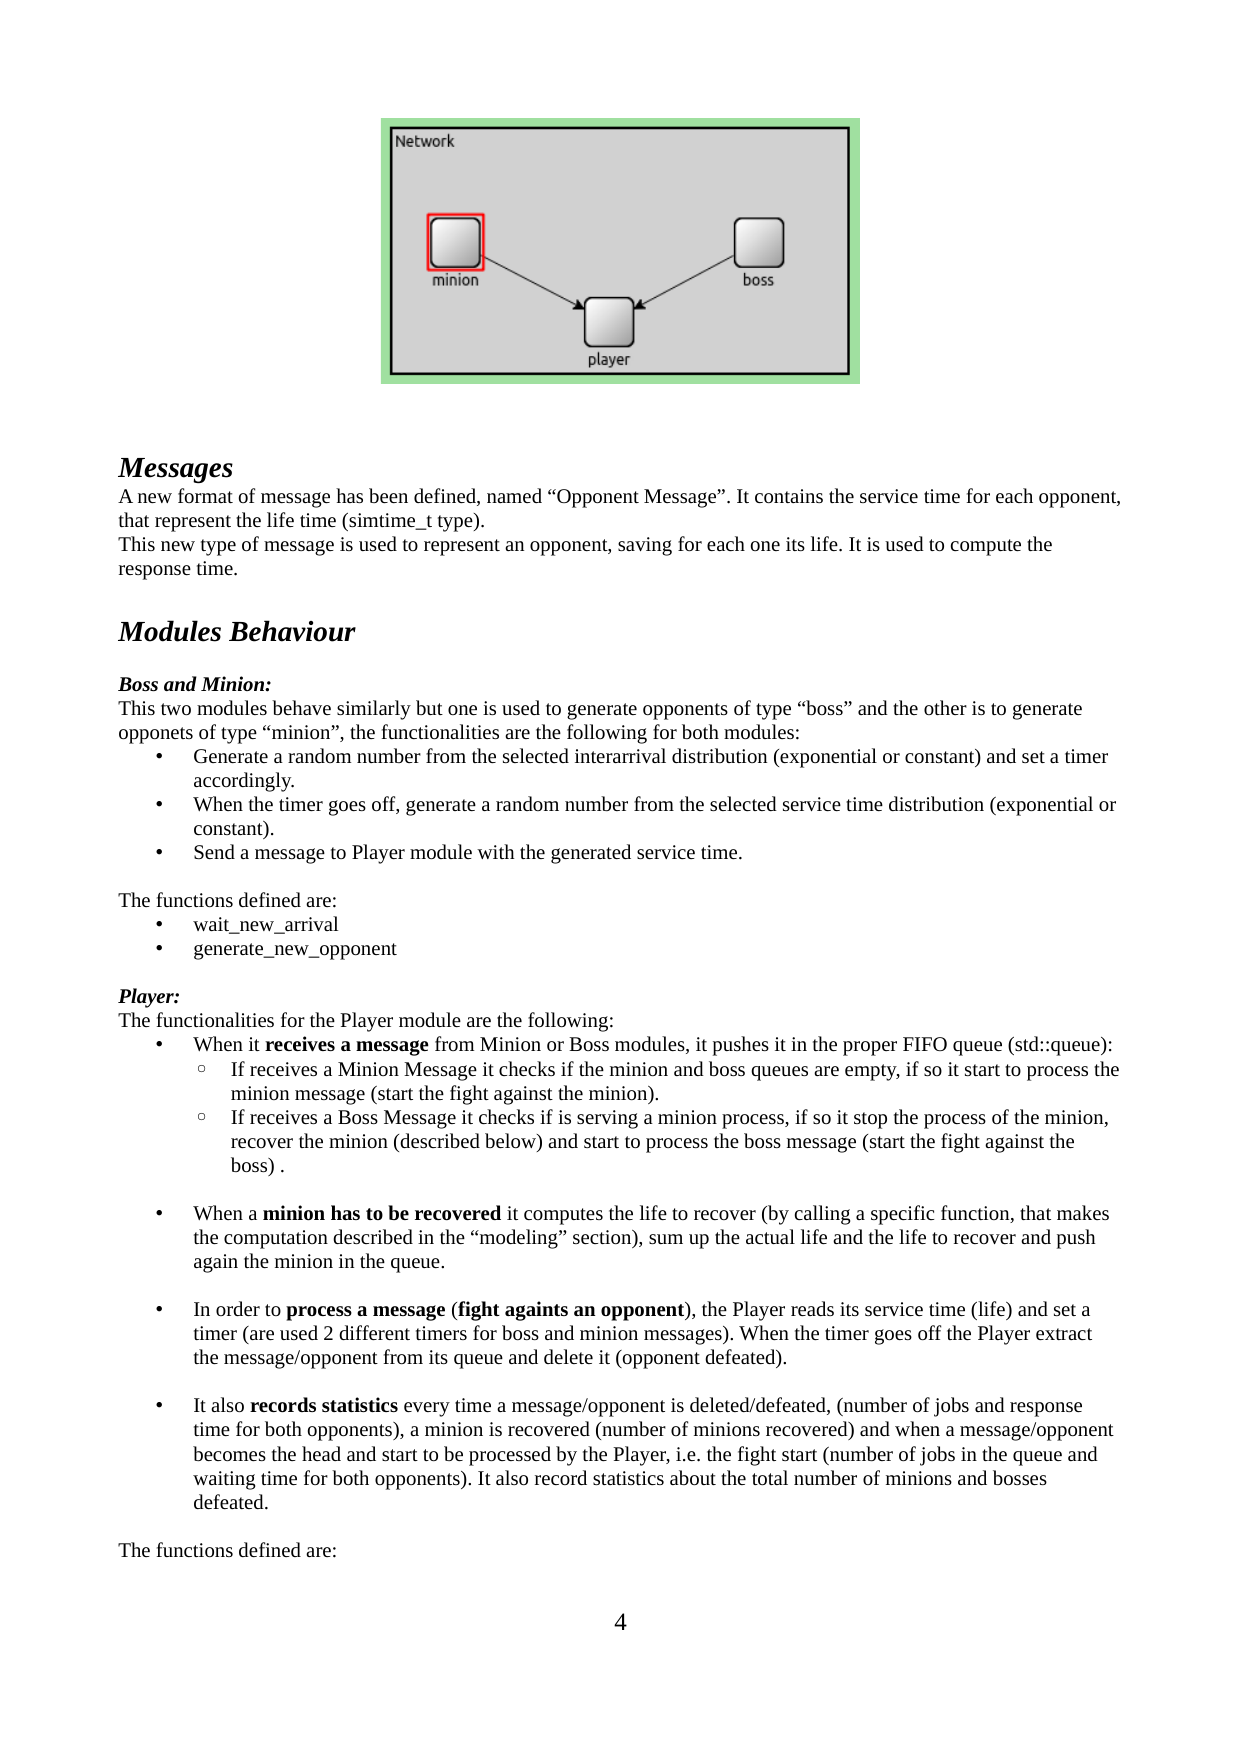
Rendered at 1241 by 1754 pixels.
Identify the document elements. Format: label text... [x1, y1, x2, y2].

text The functionalities for the Player module are the following: [118, 1008, 1122, 1032]
list wait_new_arrival [156, 912, 1122, 936]
list If receives a Minion Message it checks if the minion and boss queues are empty, if so it start to process the minion message (start the fight against the minion). [193, 1056, 1122, 1104]
text The functions defined are: [118, 1538, 1122, 1562]
picture [380, 118, 860, 384]
list It also records statistics every time a message/opponent is deleted/defeated, (number of jobs and response time for both opponents), a minion is recovered (number of minions recovered) and when a message/opponent becomes the head and start to be processed by the Player, i.e. the fight start (number of jobs in the queue and waiting time for both opponents). It also record statistics about the total number of minions and bosses defeated. [156, 1393, 1122, 1514]
text The functions defined are: [118, 888, 1122, 912]
text This two modules behave similarly but one is used to generate opponents of type “boss” and the other is to generate opponets of type “minion”, the functionalities are the following for both modules: [118, 696, 1122, 744]
text Messages [118, 451, 1122, 484]
list Generate a random number from the selected interarrival distribution (exponential or constant) and set a timer accordingly. [156, 744, 1122, 792]
text This new type of message is used to represent an opponent, saving for each one its life. It is used to compute the response time. [118, 532, 1122, 580]
text Boss and Minion: [118, 671, 1122, 696]
text Player: [118, 984, 1122, 1008]
list When a minion has to be recovered it computes the life to recover (by calling a specific function, that makes the computation described in the “modeling” section), sum up the actual life and the life to recover and push again the minion in the queue. [156, 1201, 1122, 1273]
list generate_new_opponent [156, 936, 1122, 960]
list When it receives a message from Minion or Boss modules, it pushes it in the proper FIFO queue (std::queue): [156, 1032, 1122, 1056]
list When the timer goes off, generate a random number from the selected service time distribution (exponential or constant). [156, 792, 1122, 840]
list Send a message to Player module with the generated service time. [156, 840, 1122, 864]
list If receives a Boss Message it checks if is serving a minion process, if so it stop the process of the minion, recover the minion (described below) and start to process the boss message (start the fight against the boss) . [193, 1104, 1122, 1177]
list In order to process a message (fight againts an opponent), the Player reads its service time (life) and set a timer (are used 2 different timers for boss and minion messages). When the timer goes off the Player extract the message/opponent from its queue and delete it (opponent defeated). [156, 1297, 1122, 1369]
text A new format of message has been defined, named “Opponent Message”. It contains the service time for each opponent, that represent the life time (simtime_t type). [118, 484, 1122, 532]
text Modules Behaviour [118, 614, 1122, 647]
